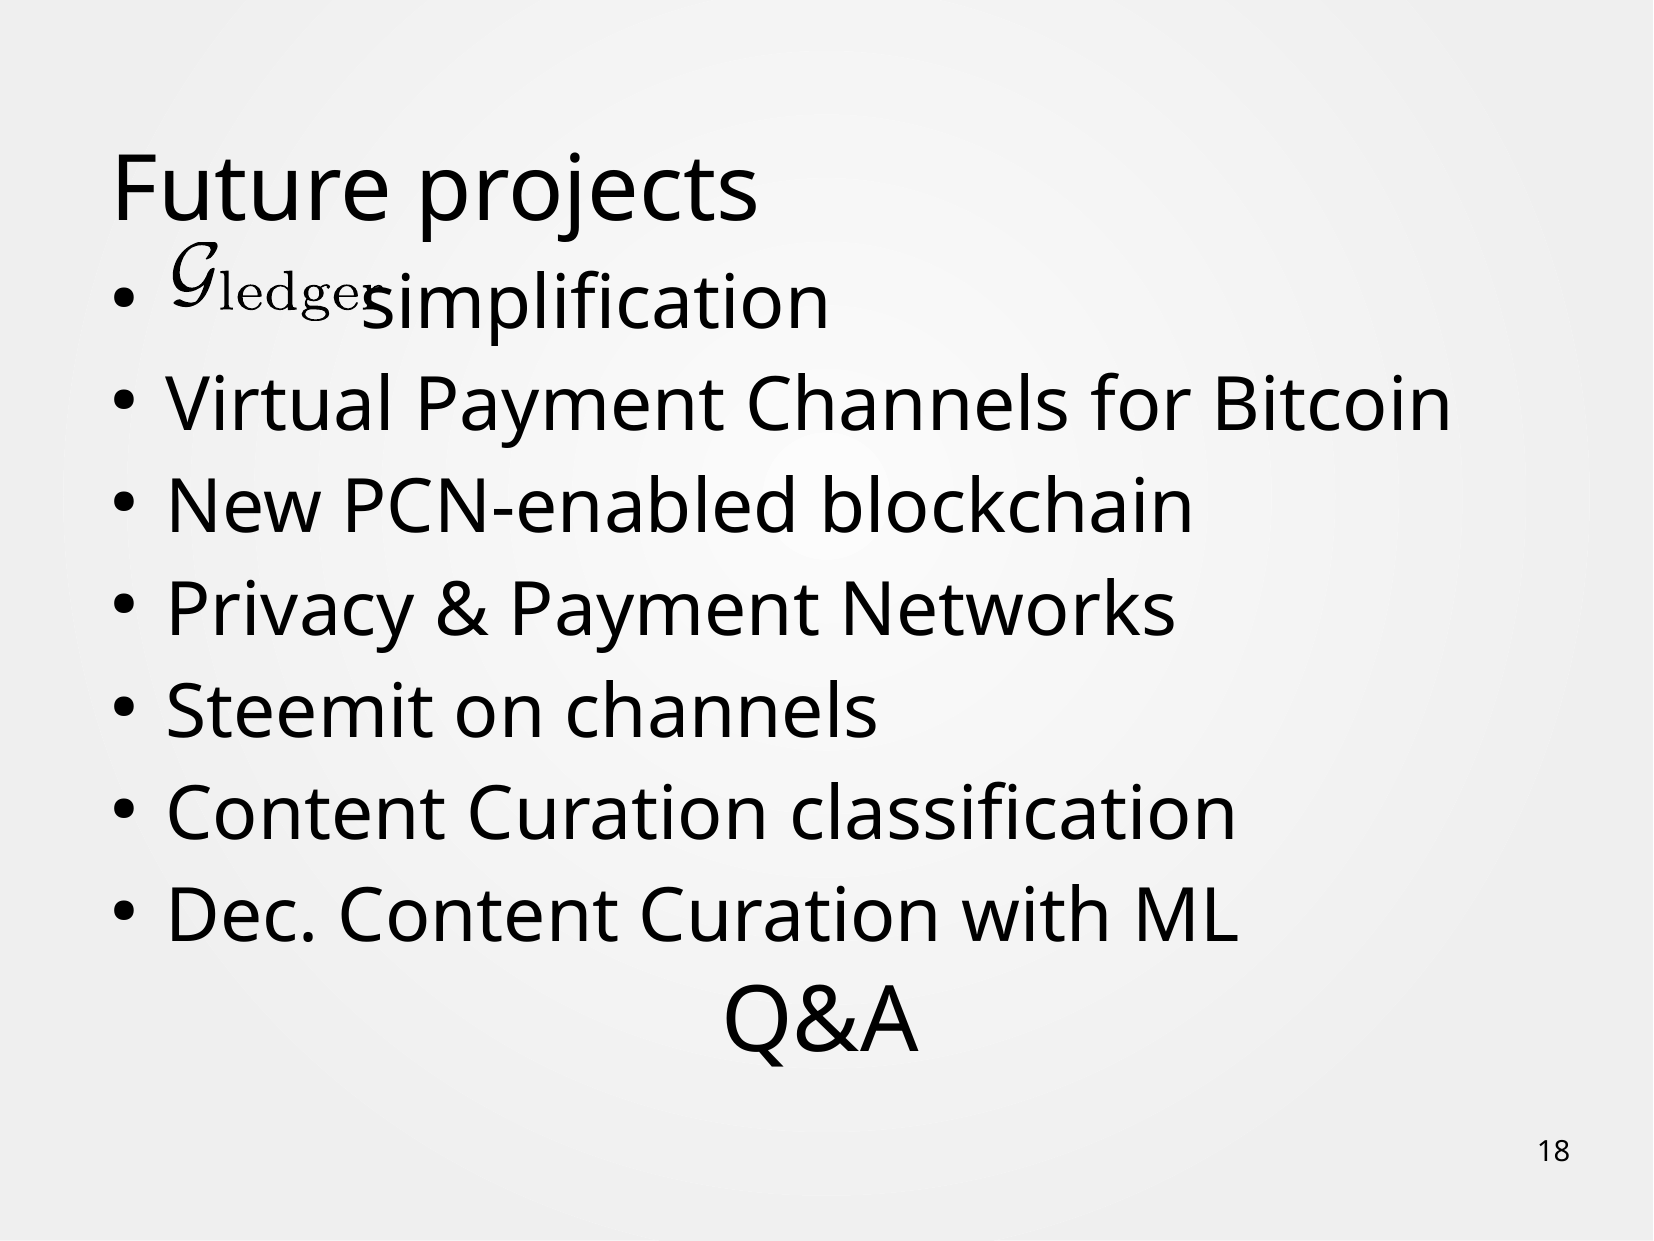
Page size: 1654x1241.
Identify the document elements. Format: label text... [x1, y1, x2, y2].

text_box Q&A [706, 946, 947, 1069]
text_box Future projects simplification Virtual Payment Channels for Bitcoin New PCN-enabled blockchain Privacy & Payment Networks Steemit on channels Content Curation classification Dec. Content Curation with ML [95, 115, 1569, 849]
picture [169, 242, 386, 321]
